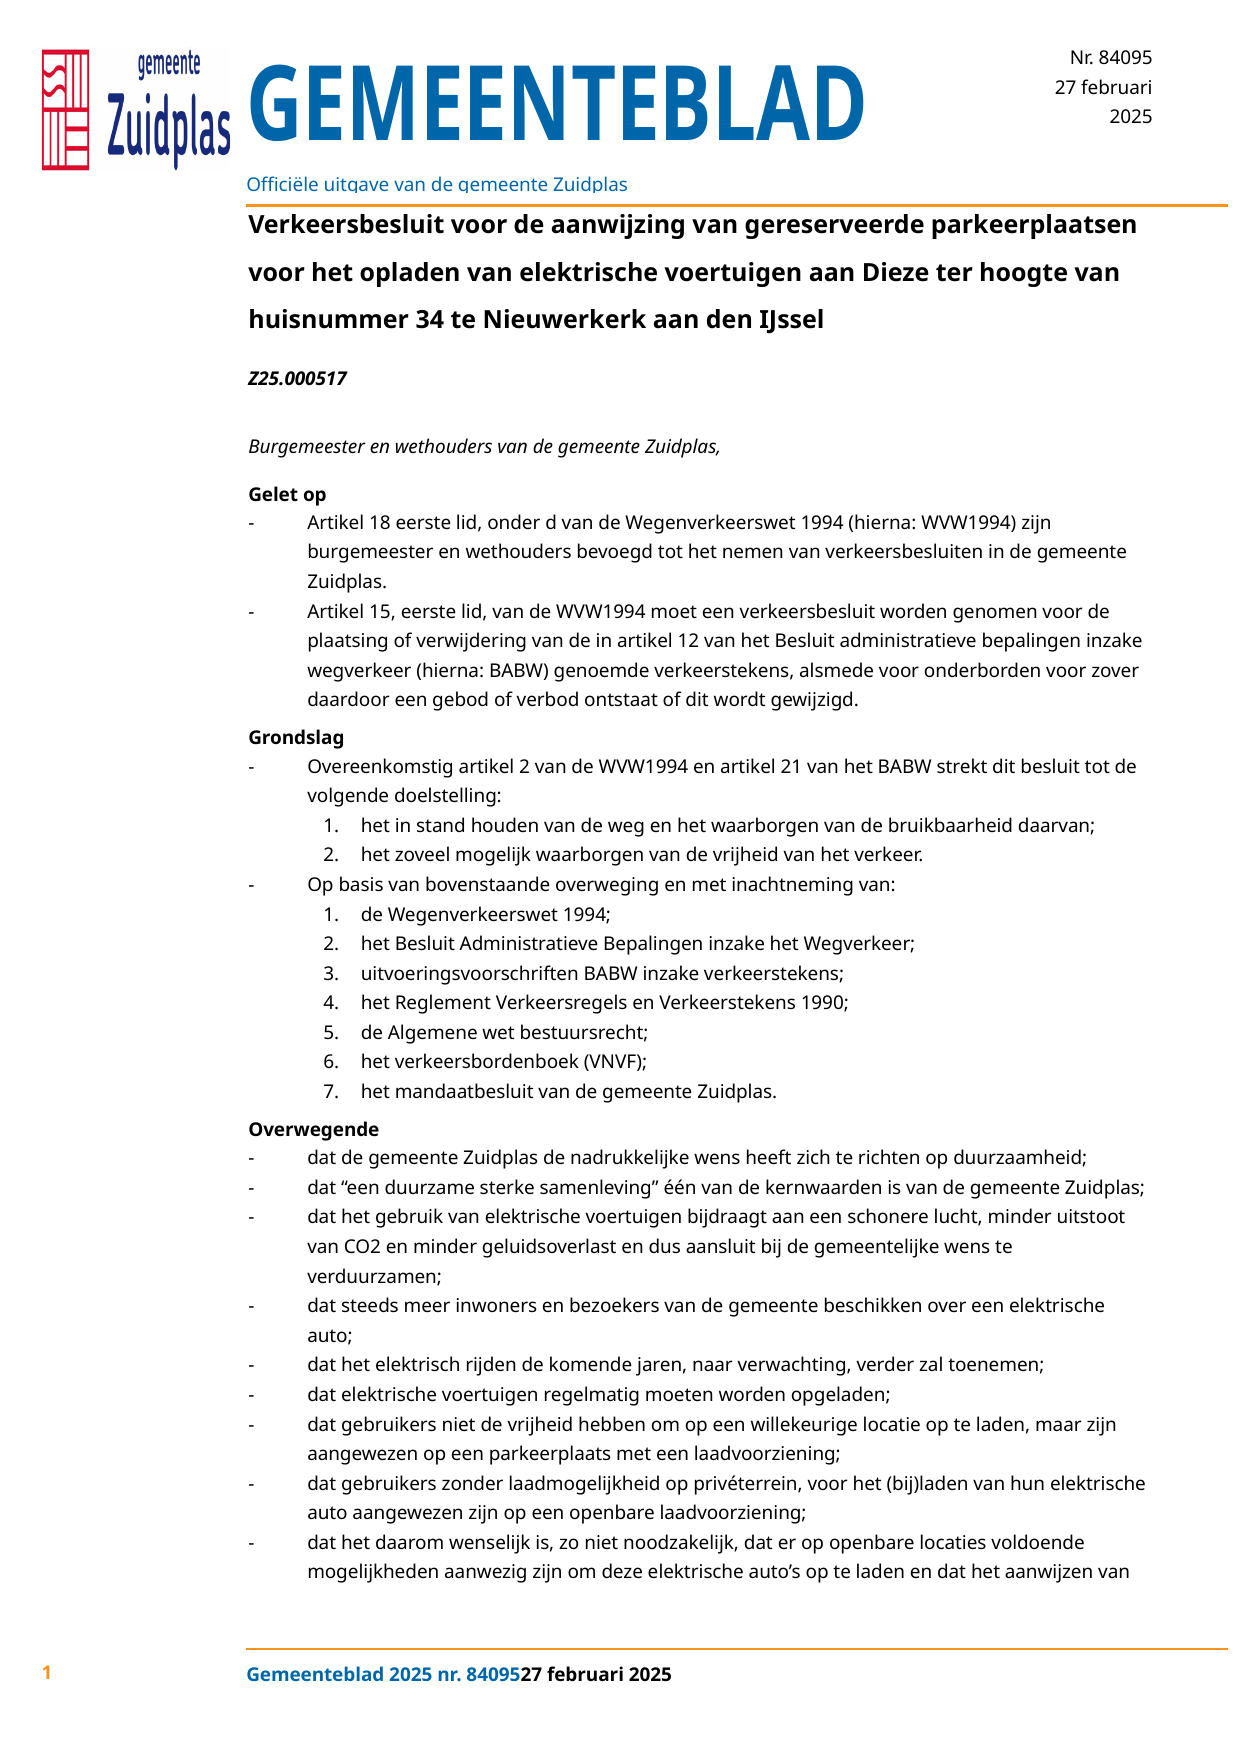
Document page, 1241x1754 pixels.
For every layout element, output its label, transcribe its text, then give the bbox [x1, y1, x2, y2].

list dat het gebruik van elektrische voertuigen bijdraagt aan een schonere lucht, minder uitstoot van CO2 en minder geluidsoverlast en dus aansluit bij de gemeentelijke wens te verduurzamen; [248, 1204, 1152, 1289]
text Overwegende [248, 1116, 1152, 1142]
list dat het elektrisch rijden de komende jaren, naar verwachting, verder zal toenemen; [248, 1352, 1152, 1377]
list het mandaatbesluit van de gemeente Zuidplas. [323, 1078, 1152, 1104]
list Overeenkomstig artikel 2 van de WVW1994 en artikel 21 van het BABW strekt dit besluit tot de volgende doelstelling: [248, 753, 1152, 808]
picture [41, 47, 231, 172]
text Gelet op [248, 481, 1152, 507]
list dat steeds meer inwoners en bezoekers van de gemeente beschikken over een elektrische auto; [248, 1292, 1152, 1348]
list dat gebruikers niet de vrijheid hebben om op een willekeurige locatie op te laden, maar zijn aangewezen op een parkeerplaats met een laadvoorziening; [248, 1411, 1152, 1466]
list de Wegenverkeerswet 1994; [323, 901, 1152, 927]
list het Reglement Verkeersregels en Verkeerstekens 1990; [323, 989, 1152, 1015]
list het Besluit Administratieve Bepalingen inzake het Wegverkeer; [323, 930, 1152, 956]
list dat elektrische voertuigen regelmatig moeten worden opgeladen; [248, 1381, 1152, 1407]
list dat “een duurzame sterke samenleving” één van de kernwaarden is van de gemeente Zuidplas; [248, 1174, 1152, 1200]
list het verkeersbordenboek (VNVF); [323, 1049, 1152, 1074]
text Z25.000517 [248, 366, 1152, 391]
text Grondslag [248, 724, 1152, 750]
list Op basis van bovenstaande overweging en met inachtneming van: [248, 871, 1152, 897]
list dat gebruikers zonder laadmogelijkheid op privéterrein, voor het (bij)laden van hun elektrische auto aangewezen zijn op een openbare laadvoorziening; [248, 1470, 1152, 1525]
list het zoveel mogelijk waarborgen van de vrijheid van het verkeer. [323, 842, 1152, 867]
list Artikel 18 eerste lid, onder d van de Wegenverkeerswet 1994 (hierna: WVW1994) zijn burgemeester en wethouders bevoegd tot het nemen van verkeersbesluiten in de gemeente Zuidplas. [248, 509, 1152, 594]
list het in stand houden van de weg en het waarborgen van de bruikbaarheid daarvan; [323, 812, 1152, 838]
list dat de gemeente Zuidplas de nadrukkelijke wens heeft zich te richten op duurzaamheid; [248, 1144, 1152, 1170]
list uitvoeringsvoorschriften BABW inzake verkeerstekens; [323, 960, 1152, 986]
list Artikel 15, eerste lid, van de WVW1994 moet een verkeersbesluit worden genomen voor de plaatsing of verwijdering van de in artikel 12 van het Besluit administratieve bepalingen inzake wegverkeer (hierna: BABW) genoemde verkeerstekens, alsmede voor onderborden voor zover daardoor een gebod of verbod ontstaat of dit wordt gewijzigd. [248, 598, 1152, 712]
text Verkeersbesluit voor de aanwijzing van gereserveerde parkeerplaatsen voor het opladen van elektrische voertuigen aan Dieze ter hoogte van huisnummer 34 te Nieuwerkerk aan den IJssel [248, 207, 1152, 336]
text Burgemeester en wethouders van de gemeente Zuidplas, [248, 433, 1152, 459]
list dat het daarom wenselijk is, zo niet noodzakelijk, dat er op openbare locaties voldoende mogelijkheden aanwezig zijn om deze elektrische auto’s op te laden en dat het aanwijzen van [248, 1529, 1152, 1584]
list de Algemene wet bestuursrecht; [323, 1019, 1152, 1045]
